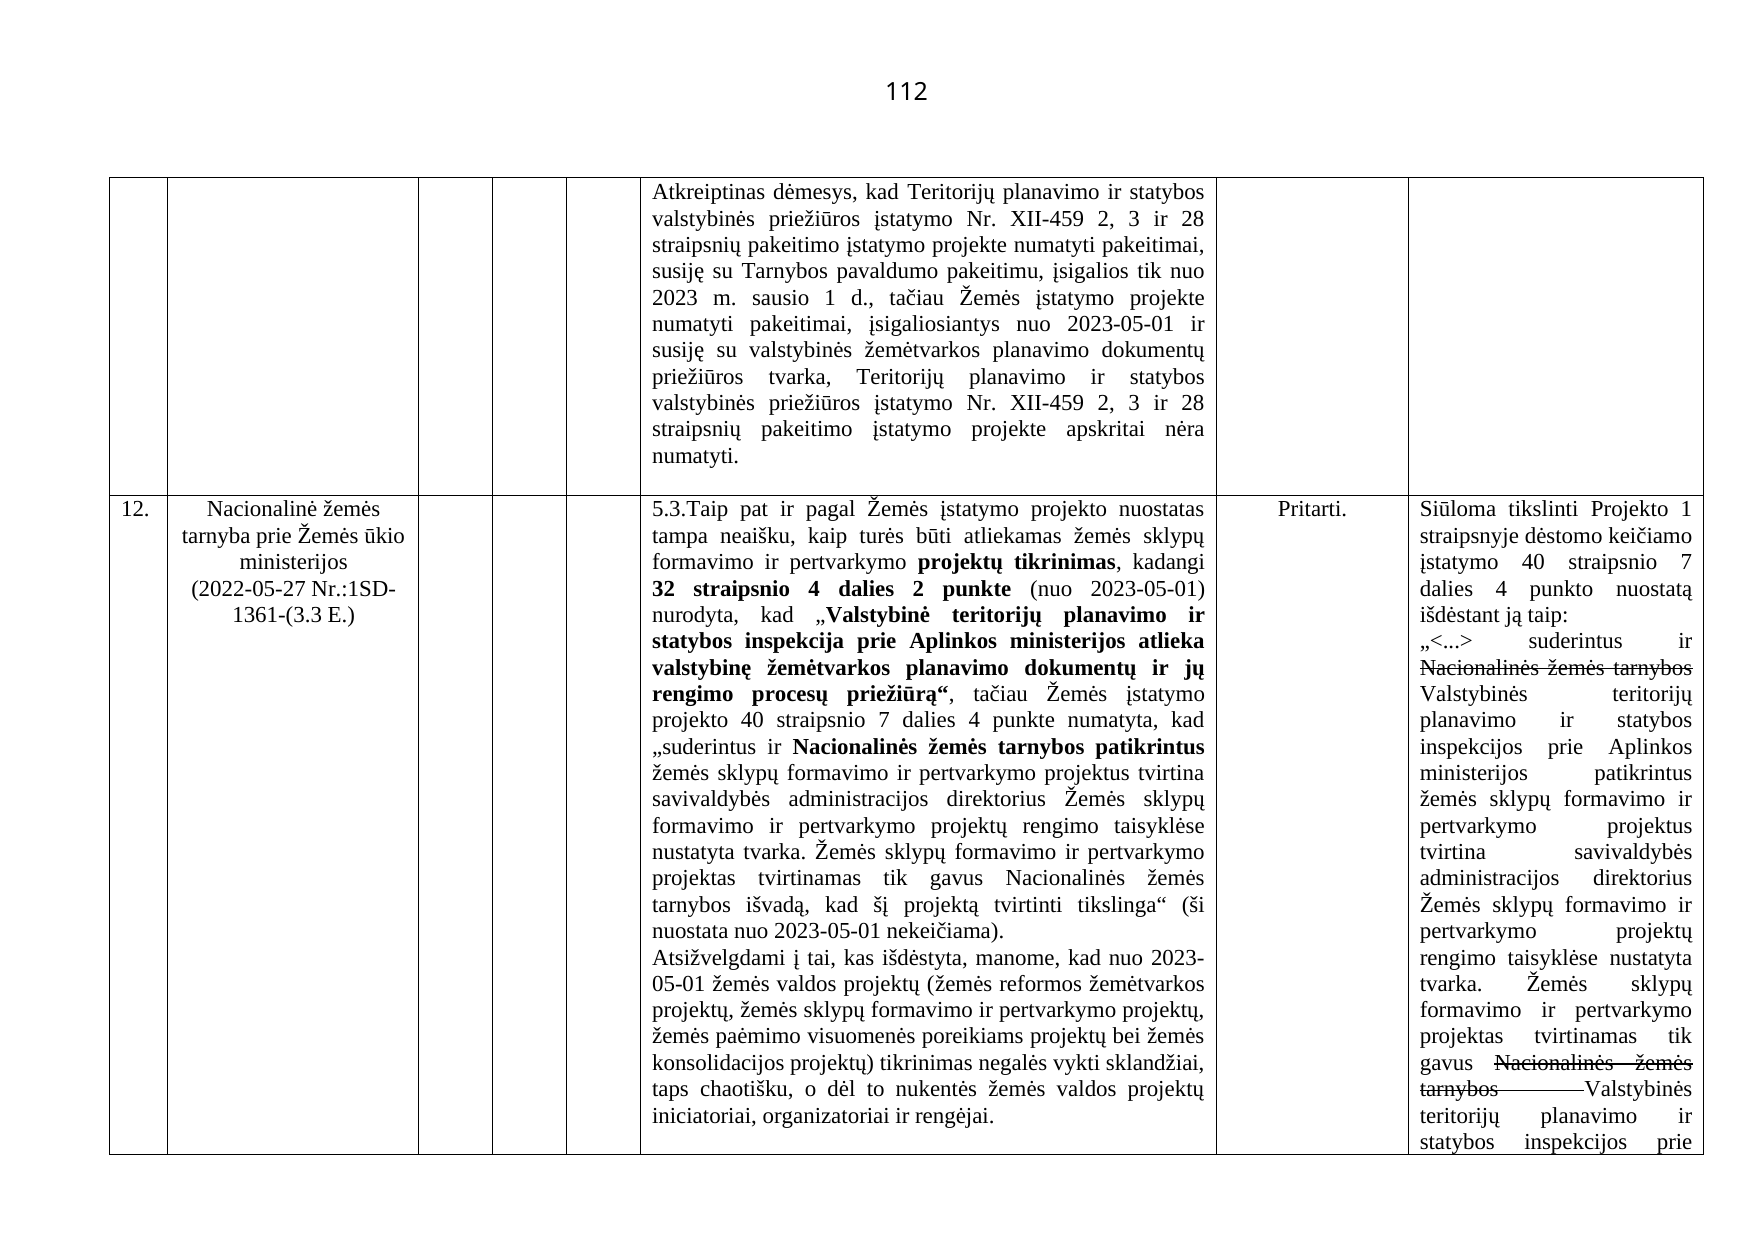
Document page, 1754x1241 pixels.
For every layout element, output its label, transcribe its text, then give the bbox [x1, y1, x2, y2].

table_cell Pritarti. [1217, 496, 1408, 1154]
table_cell [419, 496, 492, 1154]
table_cell [168, 178, 418, 494]
table_cell [493, 496, 566, 1154]
table_cell [419, 178, 492, 494]
table_cell Nacionalinė žemės tarnyba prie Žemės ūkio ministerijos (2022-05-27 Nr.:1SD-1361-(3.3 E.) [168, 496, 418, 1154]
table_cell [567, 178, 640, 494]
table_cell 5.3.Taip pat ir pagal Žemės įstatymo projekto nuostatas tampa neaišku, kaip turės būti atliekamas žemės sklypų formavimo ir pertvarkymo projektų tikrinimas, kadangi 32 straipsnio 4 dalies 2 punkte (nuo 2023-05-01) nurodyta, kad „Valstybinė teritorijų planavimo ir statybos inspekcija prie Aplinkos ministerijos atlieka valstybinę žemėtvarkos planavimo dokumentų ir jų rengimo procesų priežiūrą“, tačiau Žemės įstatymo projekto 40 straipsnio 7 dalies 4 punkte numatyta, kad „suderintus ir Nacionalinės žemės tarnybos patikrintus žemės sklypų formavimo ir pertvarkymo projektus tvirtina savivaldybės administracijos direktorius Žemės sklypų formavimo ir pertvarkymo projektų rengimo taisyklėse nustatyta tvarka. Žemės sklypų formavimo ir pertvarkymo projektas tvirtinamas tik gavus Nacionalinės žemės tarnybos išvadą, kad šį projektą tvirtinti tikslinga“ (ši nuostata nuo 2023-05-01 nekeičiama). Atsižvelgdami į tai, kas išdėstyta, manome, kad nuo 2023-05-01 žemės valdos projektų (žemės reformos žemėtvarkos projektų, žemės sklypų formavimo ir pertvarkymo projektų, žemės paėmimo visuomenės poreikiams projektų bei žemės konsolidacijos projektų) tikrinimas negalės vykti sklandžiai, taps chaotišku, o dėl to nukentės žemės valdos projektų iniciatoriai, organizatoriai ir rengėjai. [641, 496, 1216, 1154]
table_cell [567, 496, 640, 1154]
table_cell Siūloma tikslinti Projekto 1 straipsnyje dėstomo keičiamo įstatymo 40 straipsnio 7 dalies 4 punkto nuostatą išdėstant ją taip: „<...> suderintus ir Nacionalinės žemės tarnybos Valstybinės teritorijų planavimo ir statybos inspekcijos prie Aplinkos ministerijos patikrintus žemės sklypų formavimo ir pertvarkymo projektus tvirtina savivaldybės administracijos direktorius Žemės sklypų formavimo ir pertvarkymo projektų rengimo taisyklėse nustatyta tvarka. Žemės sklypų formavimo ir pertvarkymo projektas tvirtinamas tik gavus Nacionalinės žemės tarnybos Valstybinės teritorijų planavimo ir statybos inspekcijos prie [1409, 496, 1703, 1154]
table_cell [493, 178, 566, 494]
table_cell [1409, 178, 1703, 494]
table_cell [110, 178, 167, 494]
table_cell Atkreiptinas dėmesys, kad Teritorijų planavimo ir statybos valstybinės priežiūros įstatymo Nr. XII-459 2, 3 ir 28 straipsnių pakeitimo įstatymo projekte numatyti pakeitimai, susiję su Tarnybos pavaldumo pakeitimu, įsigalios tik nuo 2023 m. sausio 1 d., tačiau Žemės įstatymo projekte numatyti pakeitimai, įsigaliosiantys nuo 2023-05-01 ir susiję su valstybinės žemėtvarkos planavimo dokumentų priežiūros tvarka, Teritorijų planavimo ir statybos valstybinės priežiūros įstatymo Nr. XII-459 2, 3 ir 28 straipsnių pakeitimo įstatymo projekte apskritai nėra numatyti. [641, 178, 1216, 494]
table_cell 12. [110, 496, 167, 1154]
table_cell [1217, 178, 1408, 494]
